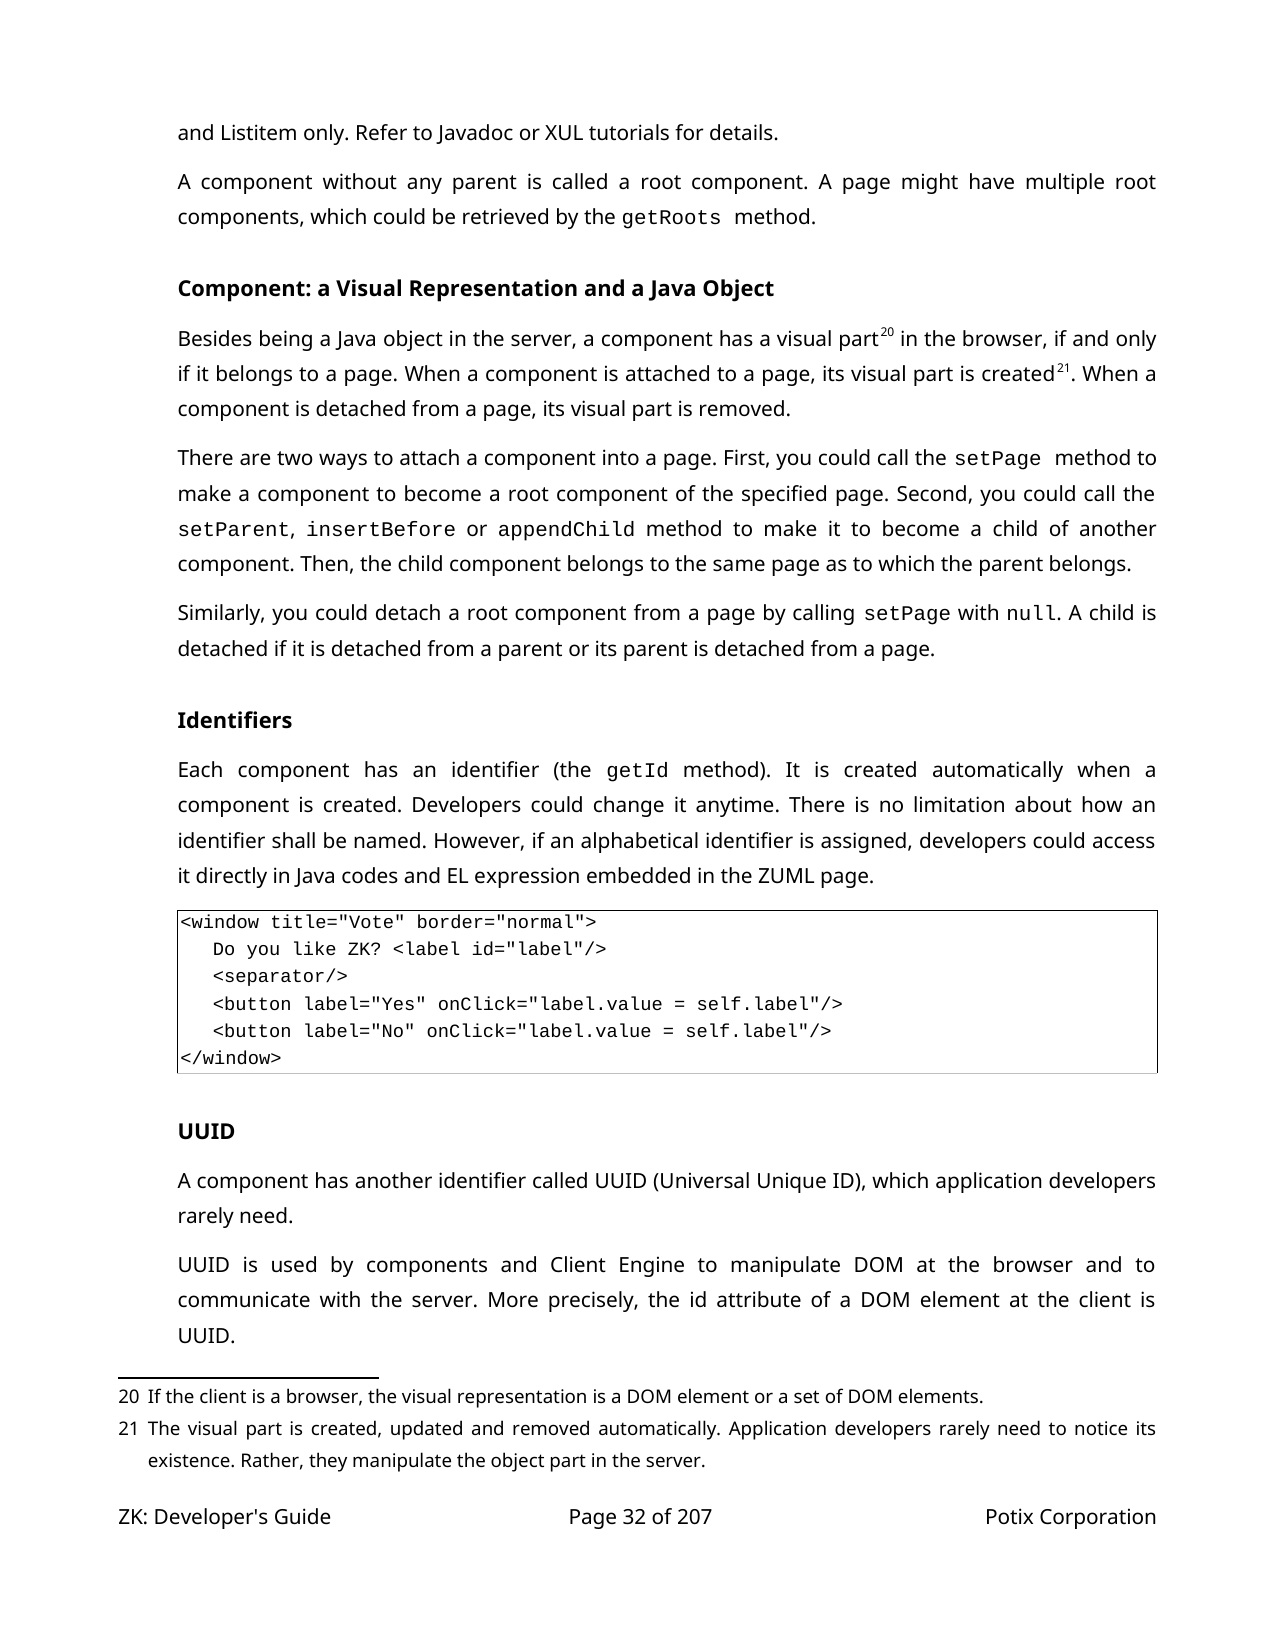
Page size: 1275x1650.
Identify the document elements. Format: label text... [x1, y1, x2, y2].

text The visual part is created, updated and removed automatically. Application developers rarely need to notice its existence. Rather, they manipulate the object part in the server. [118, 1416, 1157, 1473]
text If the client is a browser, the visual representation is a DOM element or a set of DOM elements. [118, 1384, 1157, 1409]
text <separator/> [178, 964, 1157, 988]
text </window> [178, 1046, 1157, 1073]
text Do you like ZK? <label id="label"/> [178, 937, 1157, 961]
subtitle Component: a Visual Representation and a Java Object [177, 273, 1157, 303]
text Each component has an identifier (the getId method). It is created automatically when a component is created. Developers could change it anytime. There is no limitation about how an identifier shall be named. However, if an alphabetical identifier is assigned, developers could access it directly in Java codes and EL expression embedded in the ZUML page. [177, 755, 1157, 889]
text Similarly, you could detach a root component from a page by calling setPage with null. A child is detached if it is detached from a parent or its parent is detached from a page. [177, 598, 1157, 662]
subtitle UUID [177, 1116, 1157, 1146]
text UUID is used by components and Client Engine to manipulate DOM at the browser and to communicate with the server. More precisely, the id attribute of a DOM element at the client is UUID. [177, 1250, 1157, 1349]
text A component without any parent is called a root component. A page might have multiple root components, which could be retrieved by the getRoots method. [177, 167, 1157, 231]
text <button label="Yes" onClick="label.value = self.label"/> [178, 991, 1157, 1016]
text A component has another identifier called UUID (Universal Unique ID), which application developers rarely need. [177, 1166, 1157, 1230]
text There are two ways to attach a component into a page. First, you could call the setPage method to make a component to become a root component of the specified page. Second, you could call the setParent, insertBefore or appendChild method to make it to become a child of another component. Then, the child component belongs to the same page as to which the parent belongs. [177, 443, 1157, 578]
text and Listitem only. Refer to Javadoc or XUL tutorials for details. [177, 118, 1157, 146]
text <button label="No" onClick="label.value = self.label"/> [178, 1019, 1157, 1043]
subtitle Identifiers [177, 704, 1157, 734]
text <window title="Vote" border="normal"> [178, 911, 1157, 934]
text Besides being a Java object in the server, a component has a visual part in the browser, if and only if it belongs to a page. When a component is attached to a page, its visual part is created. When a component is detached from a page, its visual part is removed. [177, 324, 1157, 422]
